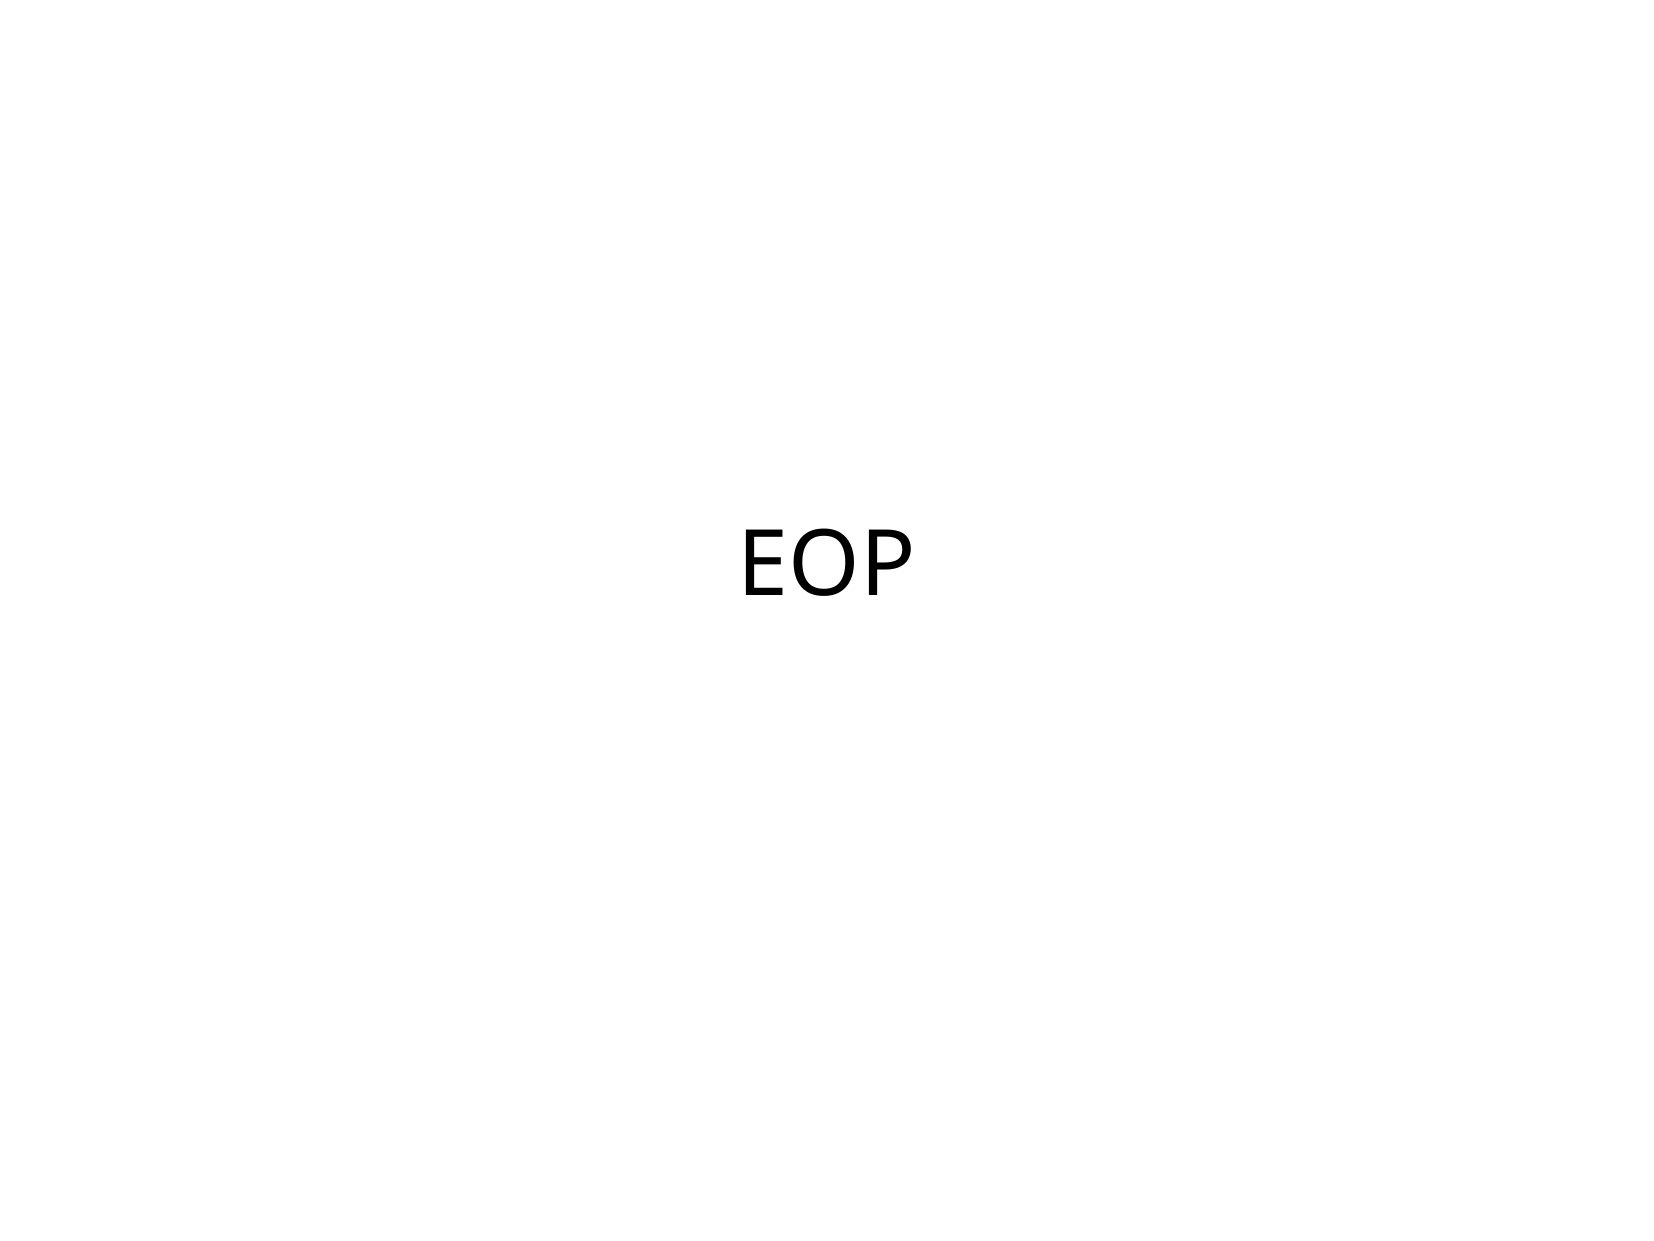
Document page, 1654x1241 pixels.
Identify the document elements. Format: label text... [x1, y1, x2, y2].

title EOP [82, 456, 1571, 664]
